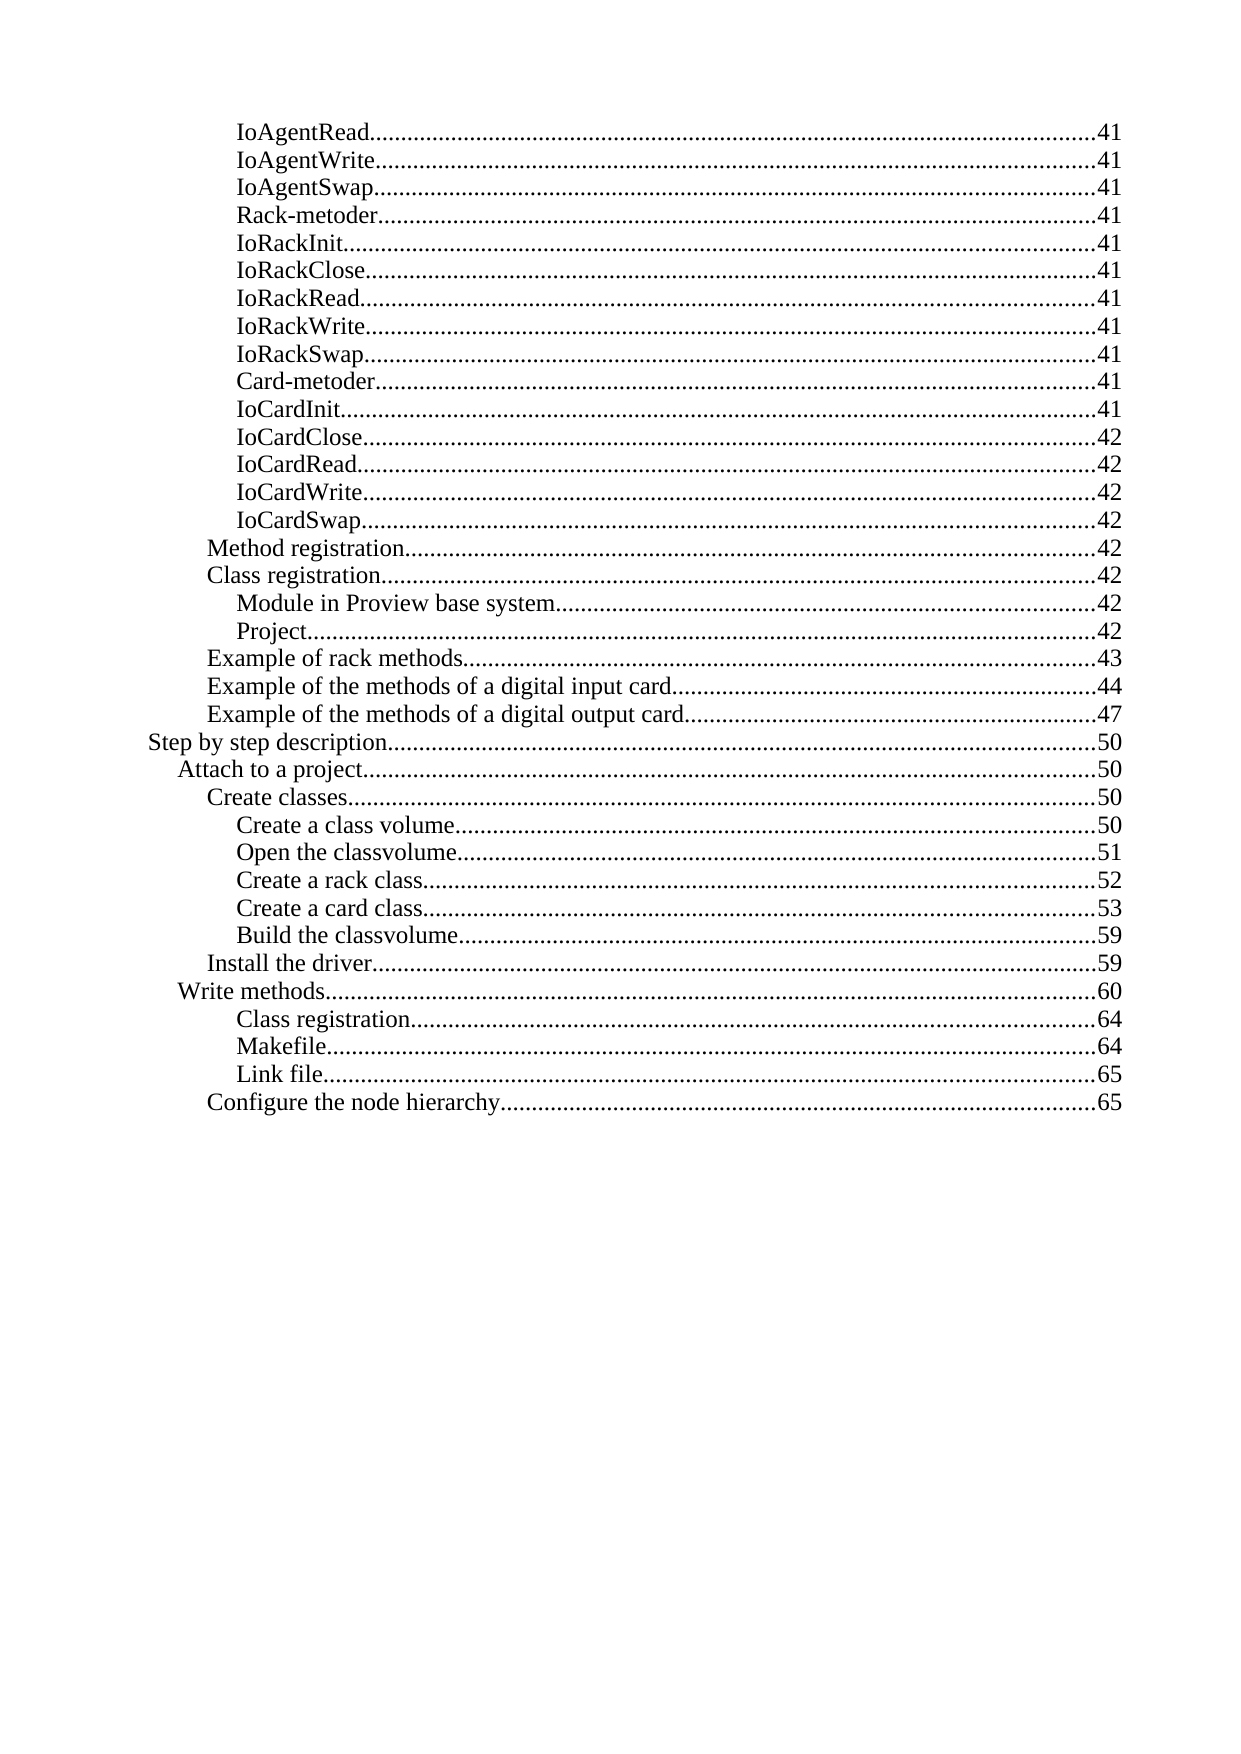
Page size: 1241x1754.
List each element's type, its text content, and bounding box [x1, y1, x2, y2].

text Example of the methods of a digital input card 44 [207, 672, 1122, 700]
text Card-metoder 41 [236, 367, 1122, 395]
text Rack-metoder 41 [236, 201, 1122, 229]
text IoAgentSwap 41 [236, 173, 1122, 201]
text IoRackRead 41 [236, 284, 1122, 312]
text IoRackInit 41 [236, 229, 1122, 257]
text Class registration 64 [236, 1005, 1122, 1032]
text Configure the node hierarchy 65 [207, 1088, 1122, 1116]
text Create a class volume 50 [236, 811, 1122, 838]
text Makefile 64 [236, 1032, 1122, 1060]
text Create classes 50 [207, 783, 1122, 811]
text Install the driver 59 [207, 949, 1122, 977]
text Write methods 60 [177, 977, 1122, 1005]
text Class registration 42 [207, 561, 1122, 589]
text Attach to a project 50 [177, 755, 1122, 783]
text IoRackWrite 41 [236, 312, 1122, 340]
text Module in Proview base system 42 [236, 589, 1122, 617]
text IoRackClose 41 [236, 257, 1122, 284]
text Create a card class 53 [236, 894, 1122, 922]
text Example of the methods of a digital output card 47 [207, 700, 1122, 728]
text IoCardInit 41 [236, 395, 1122, 423]
text IoCardRead 42 [236, 451, 1122, 478]
text Example of rack methods 43 [207, 644, 1122, 672]
text Step by step description 50 [148, 728, 1122, 755]
text Method registration 42 [207, 534, 1122, 561]
text IoAgentWrite 41 [236, 146, 1122, 173]
text Link file 65 [236, 1060, 1122, 1088]
text IoCardClose 42 [236, 423, 1122, 451]
text IoCardSwap 42 [236, 506, 1122, 534]
text Create a rack class 52 [236, 866, 1122, 894]
text IoAgentRead 41 [236, 118, 1122, 146]
text Build the classvolume 59 [236, 922, 1122, 949]
text IoRackSwap 41 [236, 340, 1122, 367]
text Project 42 [236, 617, 1122, 644]
text Open the classvolume 51 [236, 838, 1122, 866]
text IoCardWrite 42 [236, 478, 1122, 506]
